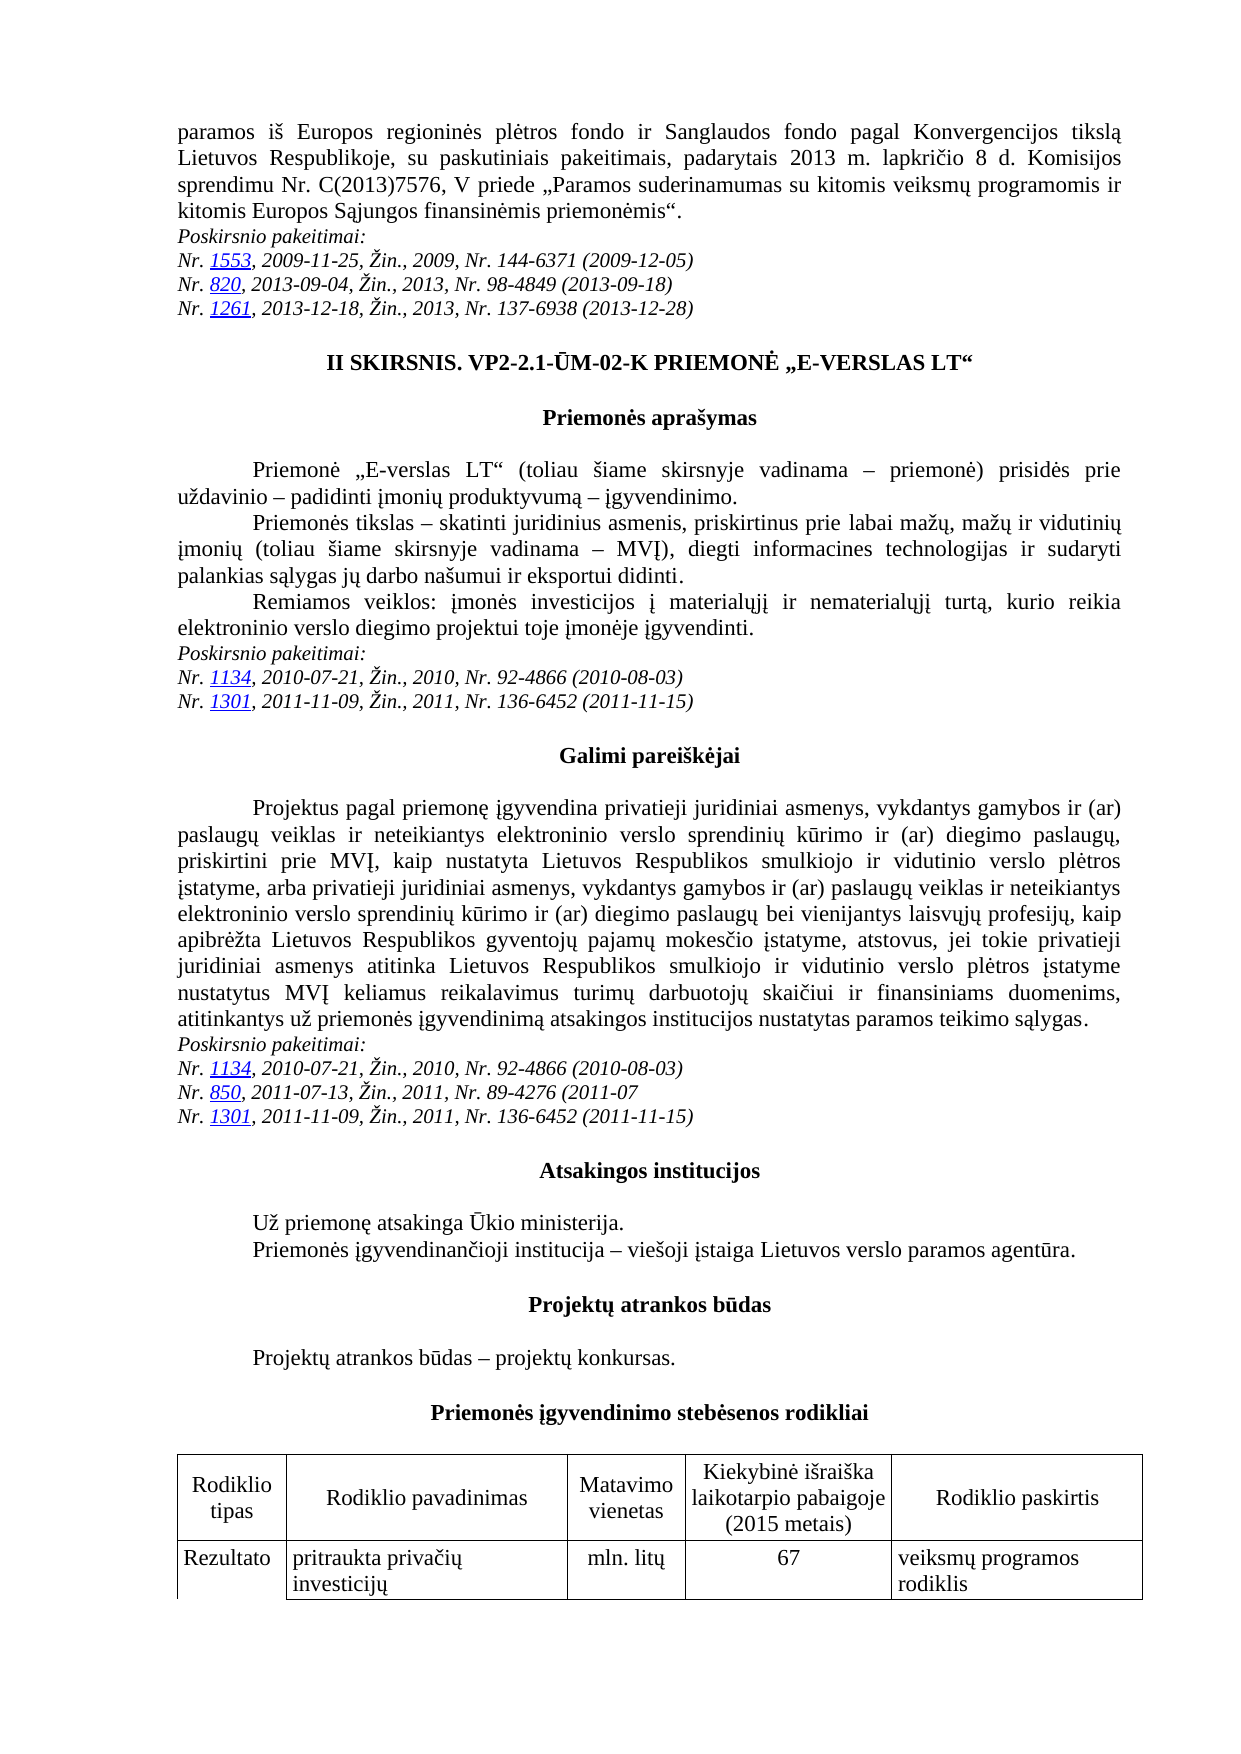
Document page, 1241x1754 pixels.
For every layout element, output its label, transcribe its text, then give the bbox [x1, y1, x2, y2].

table_header Matavimo vienetas [568, 1455, 685, 1540]
text Projektų atrankos būdas – projektų konkursas. [177, 1343, 1122, 1370]
text Galimi pareiškėjai [177, 742, 1122, 768]
text Nr. 1134, 2010-07-21, Žin., 2010, Nr. 92-4866 (2010-08-03) [177, 665, 1122, 689]
table_header Rodiklio pavadinimas [287, 1455, 567, 1540]
text Atsakingos institucijos [177, 1157, 1122, 1183]
text paramos iš Europos regioninės plėtros fondo ir Sanglaudos fondo pagal Konvergencijos tikslą Lietuvos Respublikoje, su paskutiniais pakeitimais, padarytais 2013 m. lapkričio 8 d. Komisijos sprendimu Nr. C(2013)7576, V priede „Paramos suderinamumas su kitomis veiksmų programomis ir kitomis Europos Sąjungos finansinėmis priemonėmis“. [177, 118, 1122, 223]
table_header Rodiklio tipas [178, 1455, 286, 1540]
text Priemonė „E-verslas LT“ (toliau šiame skirsnyje vadinama – priemonė) prisidės prie uždavinio – padidinti įmonių produktyvumą – įgyvendinimo. [177, 456, 1122, 509]
text Nr. 1261, 2013-12-18, Žin., 2013, Nr. 137-6938 (2013-12-28) [177, 296, 1122, 320]
text Projektus pagal priemonę įgyvendina privatieji juridiniai asmenys, vykdantys gamybos ir (ar) paslaugų veiklas ir neteikiantys elektroninio verslo sprendinių kūrimo ir (ar) diegimo paslaugų, priskirtini prie MVĮ, kaip nustatyta Lietuvos Respublikos smulkiojo ir vidutinio verslo plėtros įstatyme, arba privatieji juridiniai asmenys, vykdantys gamybos ir (ar) paslaugų veiklas ir neteikiantys elektroninio verslo sprendinių kūrimo ir (ar) diegimo paslaugų bei vienijantys laisvųjų profesijų, kaip apibrėžta Lietuvos Respublikos gyventojų pajamų mokesčio įstatyme, atstovus, jei tokie privatieji juridiniai asmenys atitinka Lietuvos Respublikos smulkiojo ir vidutinio verslo plėtros įstatyme nustatytus MVĮ keliamus reikalavimus turimų darbuotojų skaičiui ir finansiniams duomenims, atitinkantys už priemonės įgyvendinimą atsakingos institucijos nustatytas paramos teikimo sąlygas. [177, 794, 1122, 1032]
text Priemonės aprašymas [177, 404, 1122, 430]
table_cell 67 [686, 1541, 891, 1599]
text Nr. 1134, 2010-07-21, Žin., 2010, Nr. 92-4866 (2010-08-03) [177, 1056, 1122, 1080]
text Poskirsnio pakeitimai: [177, 641, 1122, 665]
text Projektų atrankos būdas [177, 1291, 1122, 1317]
table_header Rodiklio paskirtis [892, 1455, 1142, 1540]
table_header Kiekybinė išraiška laikotarpio pabaigoje (2015 metais) [686, 1455, 891, 1540]
text Poskirsnio pakeitimai: [177, 223, 1122, 248]
text Nr. 850, 2011-07-13, Žin., 2011, Nr. 89-4276 (2011-07 [177, 1080, 1122, 1104]
text II SKIRSNIS. VP2-2.1-ŪM-02-K priemonė „E-VERSLAS LT“ [177, 348, 1122, 375]
text Priemonės įgyvendinančioji institucija – viešoji įstaiga Lietuvos verslo paramos agentūra. [177, 1236, 1122, 1262]
text Nr. 820, 2013-09-04, Žin., 2013, Nr. 98-4849 (2013-09-18) [177, 272, 1122, 296]
text Už priemonę atsakinga Ūkio ministerija. [177, 1209, 1122, 1236]
table_cell veiksmų programos rodiklis [892, 1541, 1142, 1599]
text Priemonės įgyvendinimo stebėsenos rodikliai [177, 1399, 1122, 1425]
text Nr. 1301, 2011-11-09, Žin., 2011, Nr. 136-6452 (2011-11-15) [177, 689, 1122, 713]
text Poskirsnio pakeitimai: [177, 1032, 1122, 1056]
text Nr. 1301, 2011-11-09, Žin., 2011, Nr. 136-6452 (2011-11-15) [177, 1104, 1122, 1128]
table_cell mln. litų [568, 1541, 685, 1599]
text Priemonės tikslas – skatinti juridinius asmenis, priskirtinus prie labai mažų, mažų ir vidutinių įmonių (toliau šiame skirsnyje vadinama – MVĮ), diegti informacines technologijas ir sudaryti palankias sąlygas jų darbo našumui ir eksportui didinti. [177, 509, 1122, 588]
table_cell pritraukta privačių investicijų [287, 1541, 567, 1599]
text Remiamos veiklos: įmonės investicijos į materialųjį ir nematerialųjį turtą, kurio reikia elektroninio verslo diegimo projektui toje įmonėje įgyvendinti. [177, 588, 1122, 641]
text Nr. 1553, 2009-11-25, Žin., 2009, Nr. 144-6371 (2009-12-05) [177, 248, 1122, 272]
table_cell Rezultato [178, 1541, 286, 1599]
